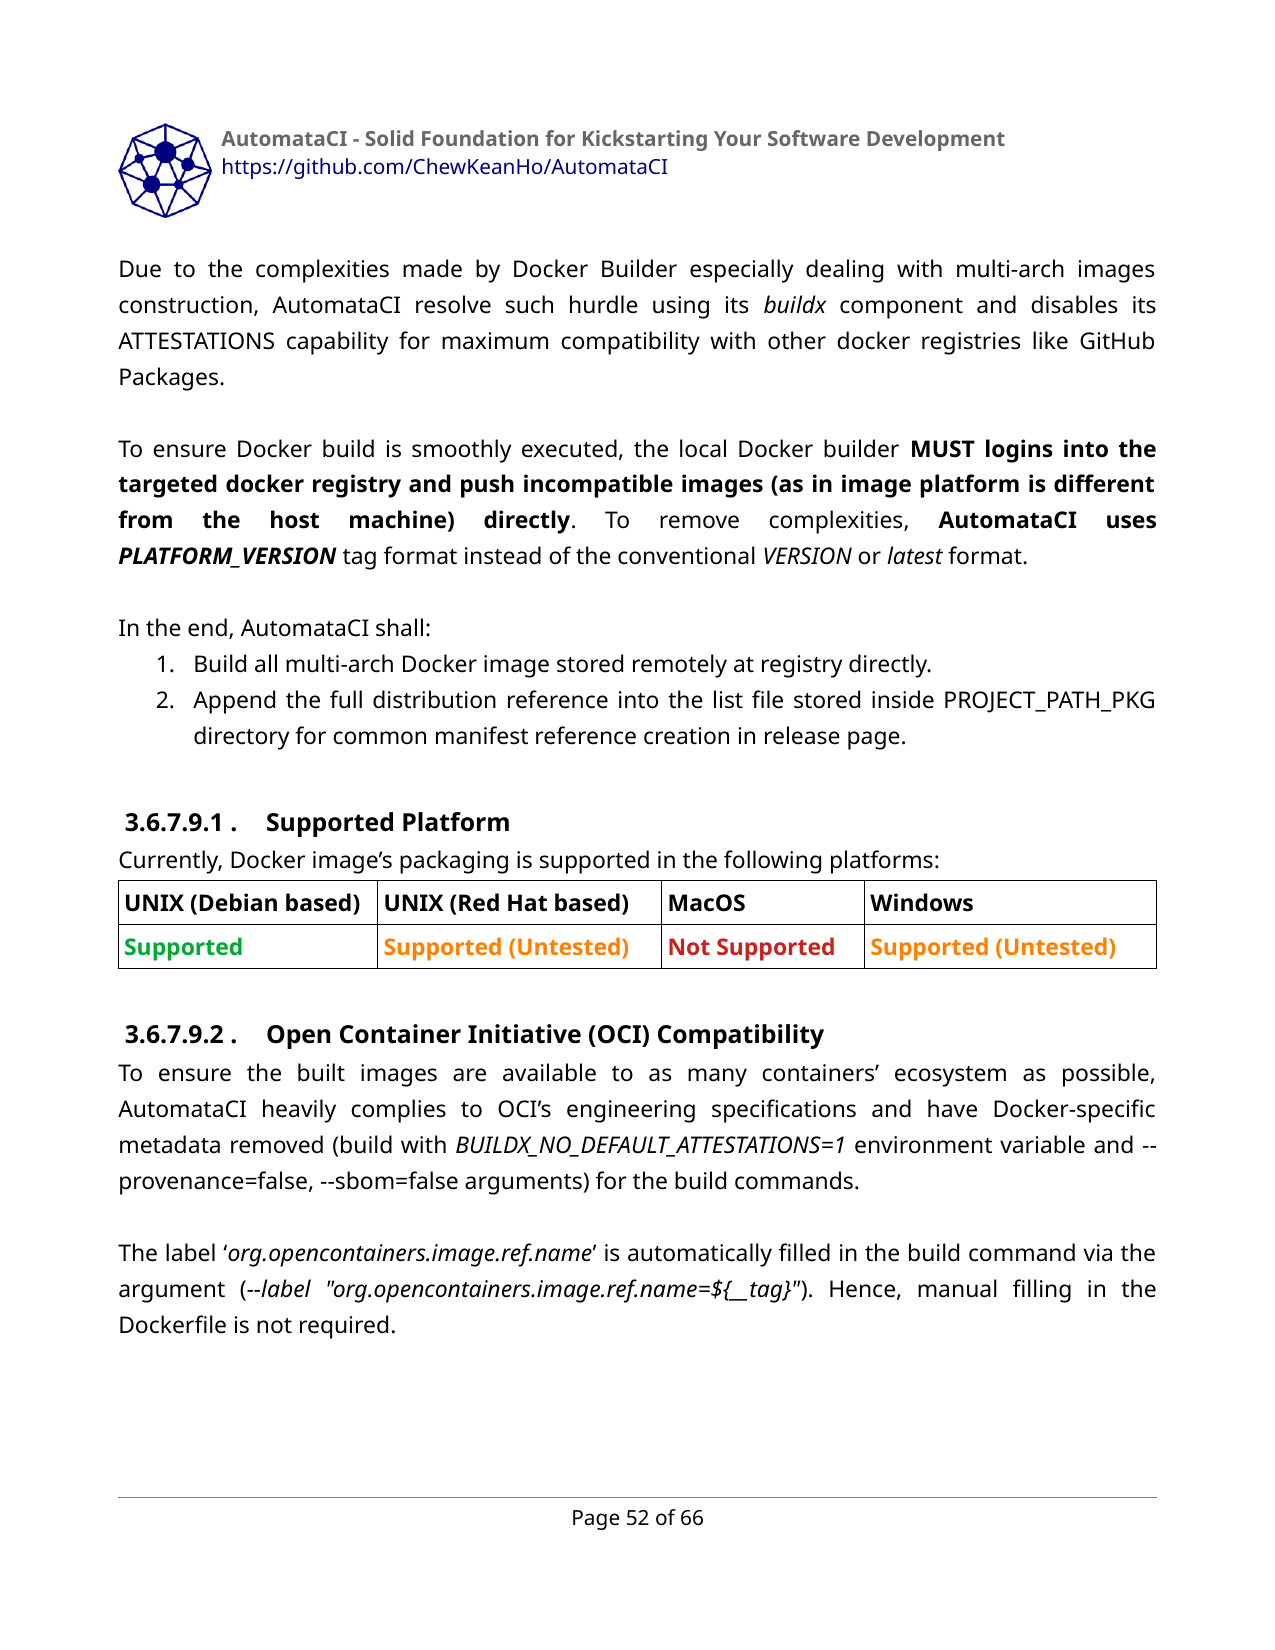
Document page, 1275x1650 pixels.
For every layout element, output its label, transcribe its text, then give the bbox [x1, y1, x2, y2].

table_cell Supported (Untested) [865, 925, 1156, 968]
text To ensure the built images are available to as many containers’ ecosystem as possible, AutomataCI heavily complies to OCI’s engineering specifications and have Docker-specific metadata removed (build with BUILDX_NO_DEFAULT_ATTESTATIONS=1 environment variable and --provenance=false, --sbom=false arguments) for the build commands. [118, 1057, 1157, 1196]
list Append the full distribution reference into the list file stored inside PROJECT_PATH_PKG directory for common manifest reference creation in release page. [156, 684, 1157, 751]
text To ensure Docker build is smoothly executed, the local Docker builder MUST logins into the targeted docker registry and push incompatible images (as in image platform is different from the host machine) directly. To remove complexities, AutomataCI uses PLATFORM_VERSION tag format instead of the conventional VERSION or latest format. [118, 432, 1157, 572]
text Due to the complexities made by Docker Builder especially dealing with multi-arch images construction, AutomataCI resolve such hurdle using its buildx component and disables its ATTESTATIONS capability for maximum compatibility with other docker registries like GitHub Packages. [118, 253, 1157, 392]
subtitle Open Container Initiative (OCI) Compatibility [118, 1017, 1157, 1051]
text Currently, Docker image’s packaging is supported in the following platforms: [118, 844, 1157, 876]
table_cell Supported (Untested) [378, 925, 661, 968]
text The label ‘org.opencontainers.image.ref.name’ is automatically filled in the build command via the argument (--label "org.opencontainers.image.ref.name=${__tag}"). Hence, manual filling in the Dockerfile is not required. [118, 1237, 1157, 1340]
subtitle Supported Platform [118, 804, 1157, 838]
text In the end, AutomataCI shall: [118, 612, 1157, 643]
table_cell Not Supported [662, 925, 864, 968]
table_header MacOS [662, 881, 864, 924]
list Build all multi-arch Docker image stored remotely at registry directly. [156, 648, 1157, 679]
table_cell Supported [119, 925, 377, 968]
picture [118, 123, 212, 218]
table_header Windows [865, 881, 1156, 924]
table_header UNIX (Debian based) [119, 881, 377, 924]
table_header UNIX (Red Hat based) [378, 881, 661, 924]
